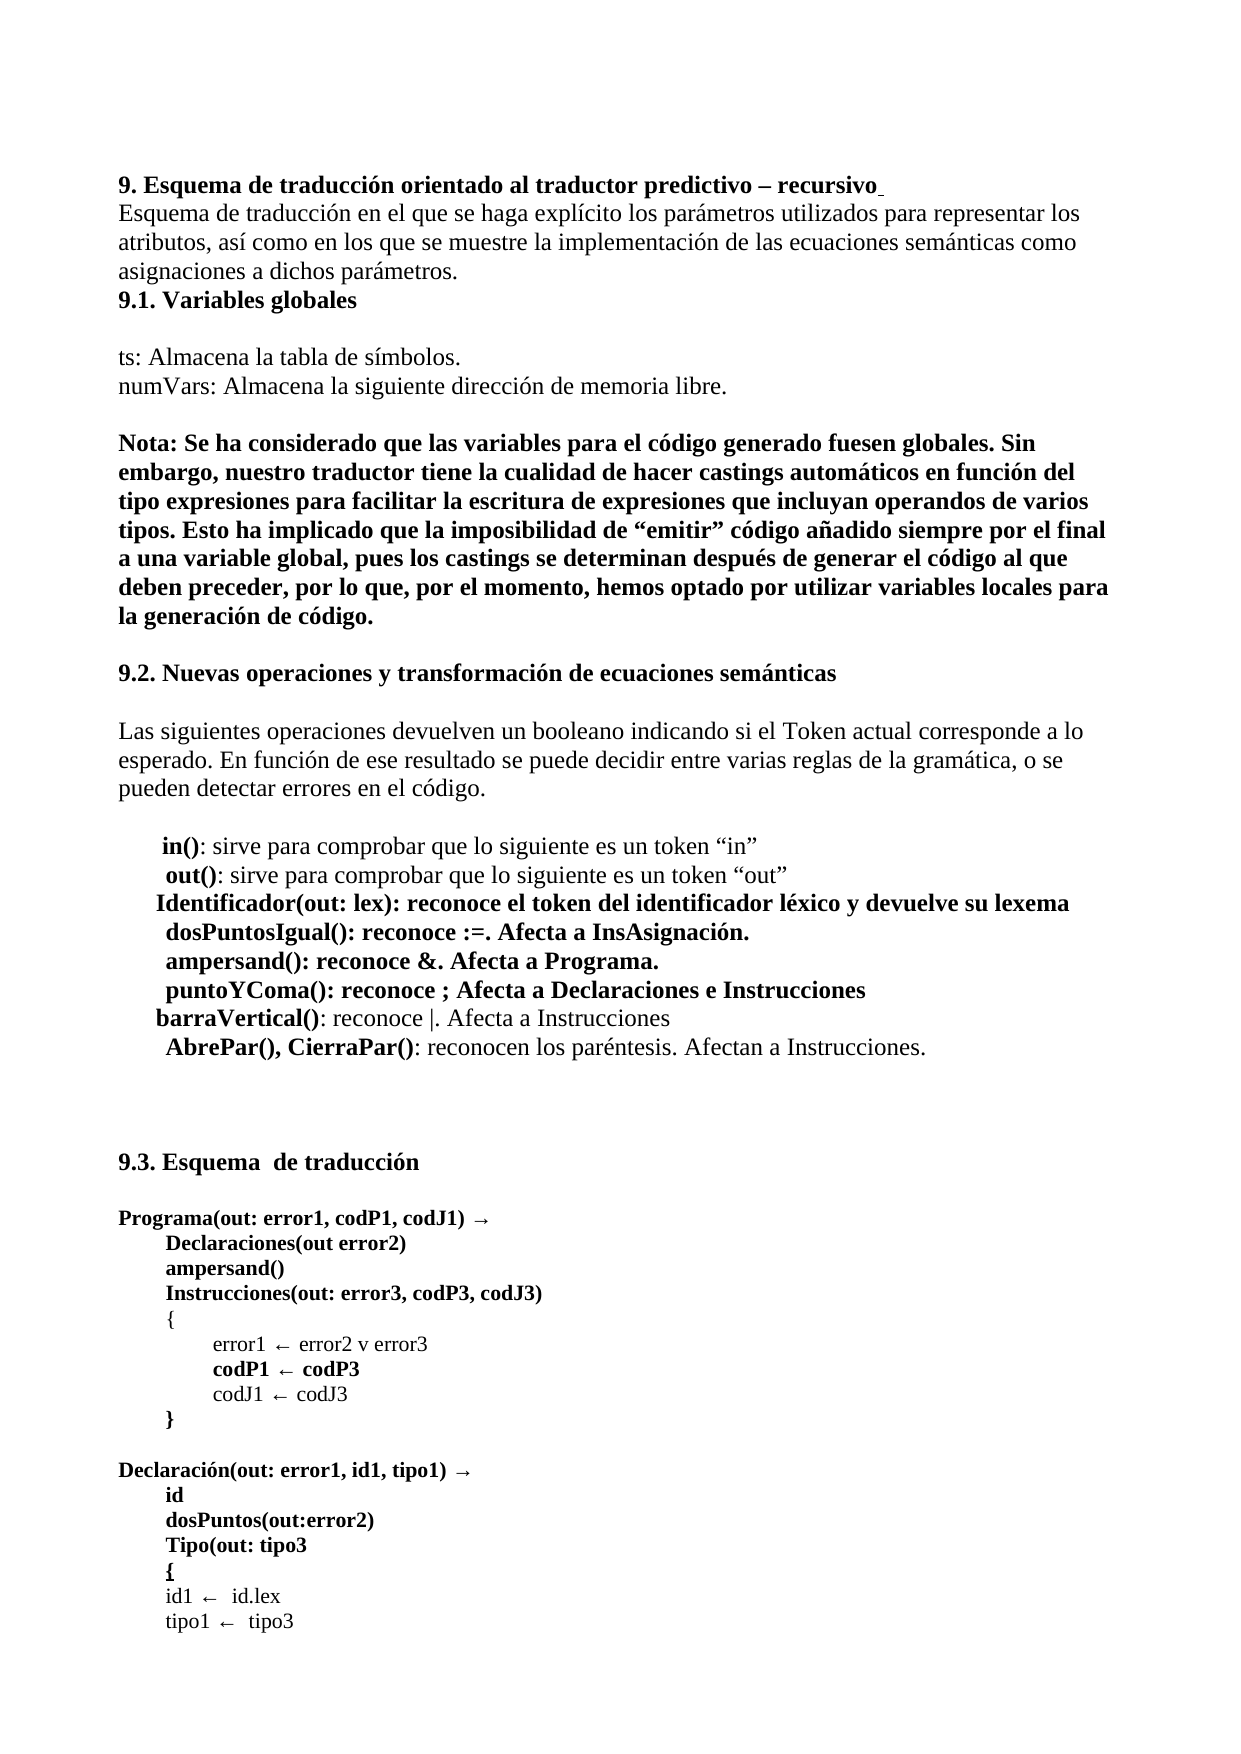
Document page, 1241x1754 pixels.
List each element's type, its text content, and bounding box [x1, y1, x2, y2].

text dosPuntosIgual(): reconoce :=. Afecta a InsAsignación. [118, 917, 1122, 946]
text tipo1 ← tipo3 [118, 1608, 1122, 1633]
text Programa(out: error1, codP1, codJ1) → [118, 1205, 1122, 1230]
text Instrucciones(out: error3, codP3, codJ3) [118, 1280, 1122, 1306]
text dosPuntos(out:error2) [118, 1507, 1122, 1532]
text Declaración(out: error1, id1, tipo1) → [118, 1457, 1122, 1482]
text out(): sirve para comprobar que lo siguiente es un token “out” [118, 860, 1122, 888]
text AbrePar(), CierraPar(): reconocen los paréntesis. Afectan a Instrucciones. [118, 1032, 1122, 1061]
text puntoYComa(): reconoce ; Afecta a Declaraciones e Instrucciones [118, 975, 1122, 1003]
text error1 ← error2 v error3 [118, 1331, 1122, 1356]
text 9.3. Esquema de traducción [118, 1147, 1122, 1176]
text ampersand(): reconoce &. Afecta a Programa. [118, 946, 1122, 975]
text Esquema de traducción en el que se haga explícito los parámetros utilizados para representar los atributos, así como en los que se muestre la implementación de las ecuaciones semánticas como asignaciones a dichos parámetros. [118, 198, 1122, 285]
text Declaraciones(out error2) [118, 1230, 1122, 1255]
text barraVertical(): reconoce |. Afecta a Instrucciones [118, 1003, 1122, 1032]
text in(): sirve para comprobar que lo siguiente es un token “in” [118, 831, 1122, 860]
text 9.2. Nuevas operaciones y transformación de ecuaciones semánticas [118, 658, 1122, 687]
text id [118, 1482, 1122, 1507]
text 9. Esquema de traducción orientado al traductor predictivo – recursivo [118, 170, 1122, 198]
text ampersand() [118, 1255, 1122, 1280]
text id1 ← id.lex [118, 1583, 1122, 1608]
text codP1 ← codP3 [118, 1356, 1122, 1381]
text numVars: Almacena la siguiente dirección de memoria libre. [118, 371, 1122, 400]
text ts: Almacena la tabla de símbolos. [118, 342, 1122, 371]
text Tipo(out: tipo3 [118, 1532, 1122, 1558]
text { [118, 1306, 1122, 1331]
text Las siguientes operaciones devuelven un booleano indicando si el Token actual corresponde a lo esperado. En función de ese resultado se puede decidir entre varias reglas de la gramática, o se pueden detectar errores en el código. [118, 716, 1122, 802]
text Nota: Se ha considerado que las variables para el código generado fuesen globales. Sin embargo, nuestro traductor tiene la cualidad de hacer castings automáticos en función del tipo expresiones para facilitar la escritura de expresiones que incluyan operandos de varios tipos. Esto ha implicado que la imposibilidad de “emitir” código añadido siempre por el final a una variable global, pues los castings se determinan después de generar el código al que deben preceder, por lo que, por el momento, hemos optado por utilizar variables locales para la generación de código. [118, 428, 1122, 630]
text { [118, 1558, 1122, 1583]
text 9.1. Variables globales [118, 285, 1122, 313]
text Identificador(out: lex): reconoce el token del identificador léxico y devuelve su lexema [118, 888, 1122, 917]
text codJ1 ← codJ3 [118, 1381, 1122, 1406]
text } [118, 1406, 1122, 1432]
